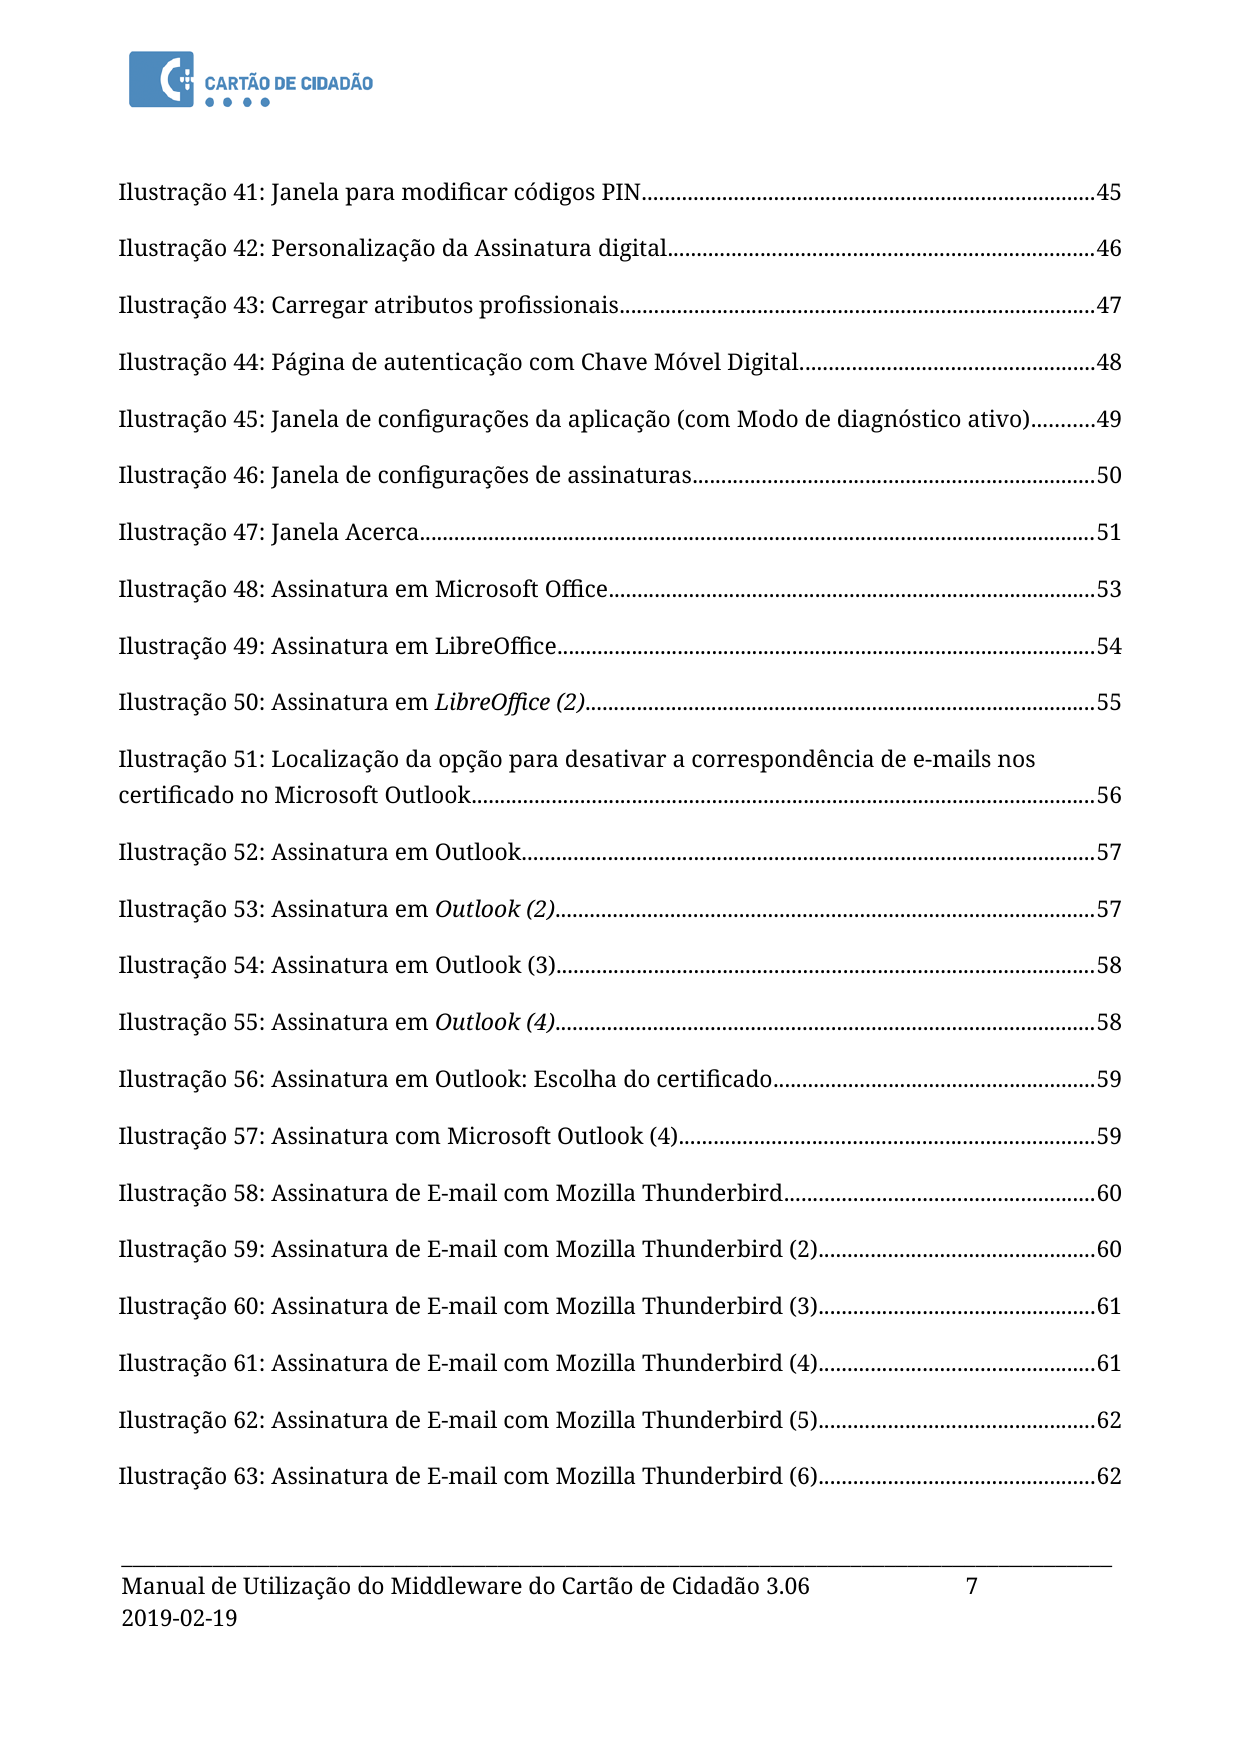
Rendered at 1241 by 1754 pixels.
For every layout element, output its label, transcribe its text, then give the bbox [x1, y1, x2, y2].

text Ilustração 60: Assinatura de E-mail com Mozilla Thunderbird (3) 61 [118, 1290, 1122, 1321]
picture [127, 45, 420, 115]
text Ilustração 44: Página de autenticação com Chave Móvel Digital. 48 [118, 346, 1122, 377]
text Ilustração 54: Assinatura em Outlook (3) 58 [118, 949, 1122, 981]
text Ilustração 46: Janela de configurações de assinaturas 50 [118, 459, 1122, 491]
text Ilustração 50: Assinatura em LibreOffice (2) 55 [118, 686, 1122, 718]
text Ilustração 61: Assinatura de E-mail com Mozilla Thunderbird (4) 61 [118, 1347, 1122, 1378]
text Ilustração 42: Personalização da Assinatura digital 46 [118, 232, 1122, 263]
text Ilustração 49: Assinatura em LibreOffice 54 [118, 629, 1122, 661]
text Ilustração 59: Assinatura de E-mail com Mozilla Thunderbird (2) 60 [118, 1233, 1122, 1264]
text Ilustração 62: Assinatura de E-mail com Mozilla Thunderbird (5) 62 [118, 1403, 1122, 1435]
text Ilustração 52: Assinatura em Outlook 57 [118, 836, 1122, 867]
text Ilustração 43: Carregar atributos profissionais 47 [118, 289, 1122, 320]
text Ilustração 45: Janela de configurações da aplicação (com Modo de diagnóstico ativo) 49 [118, 402, 1122, 434]
text Ilustração 57: Assinatura com Microsoft Outlook (4) 59 [118, 1120, 1122, 1151]
text Ilustração 51: Localização da opção para desativar a correspondência de e-mails nos certificado no Microsoft Outlook 56 [118, 743, 1122, 810]
text Ilustração 48: Assinatura em Microsoft Office 53 [118, 573, 1122, 604]
text Ilustração 41: Janela para modificar códigos PIN 45 [118, 175, 1122, 207]
text Ilustração 53: Assinatura em Outlook (2) 57 [118, 893, 1122, 924]
text Ilustração 58: Assinatura de E-mail com Mozilla Thunderbird 60 [118, 1176, 1122, 1208]
text Ilustração 56: Assinatura em Outlook: Escolha do certificado 59 [118, 1063, 1122, 1094]
text Ilustração 55: Assinatura em Outlook (4) 58 [118, 1006, 1122, 1037]
text Ilustração 47: Janela Acerca 51 [118, 516, 1122, 547]
text Ilustração 63: Assinatura de E-mail com Mozilla Thunderbird (6) 62 [118, 1460, 1122, 1492]
